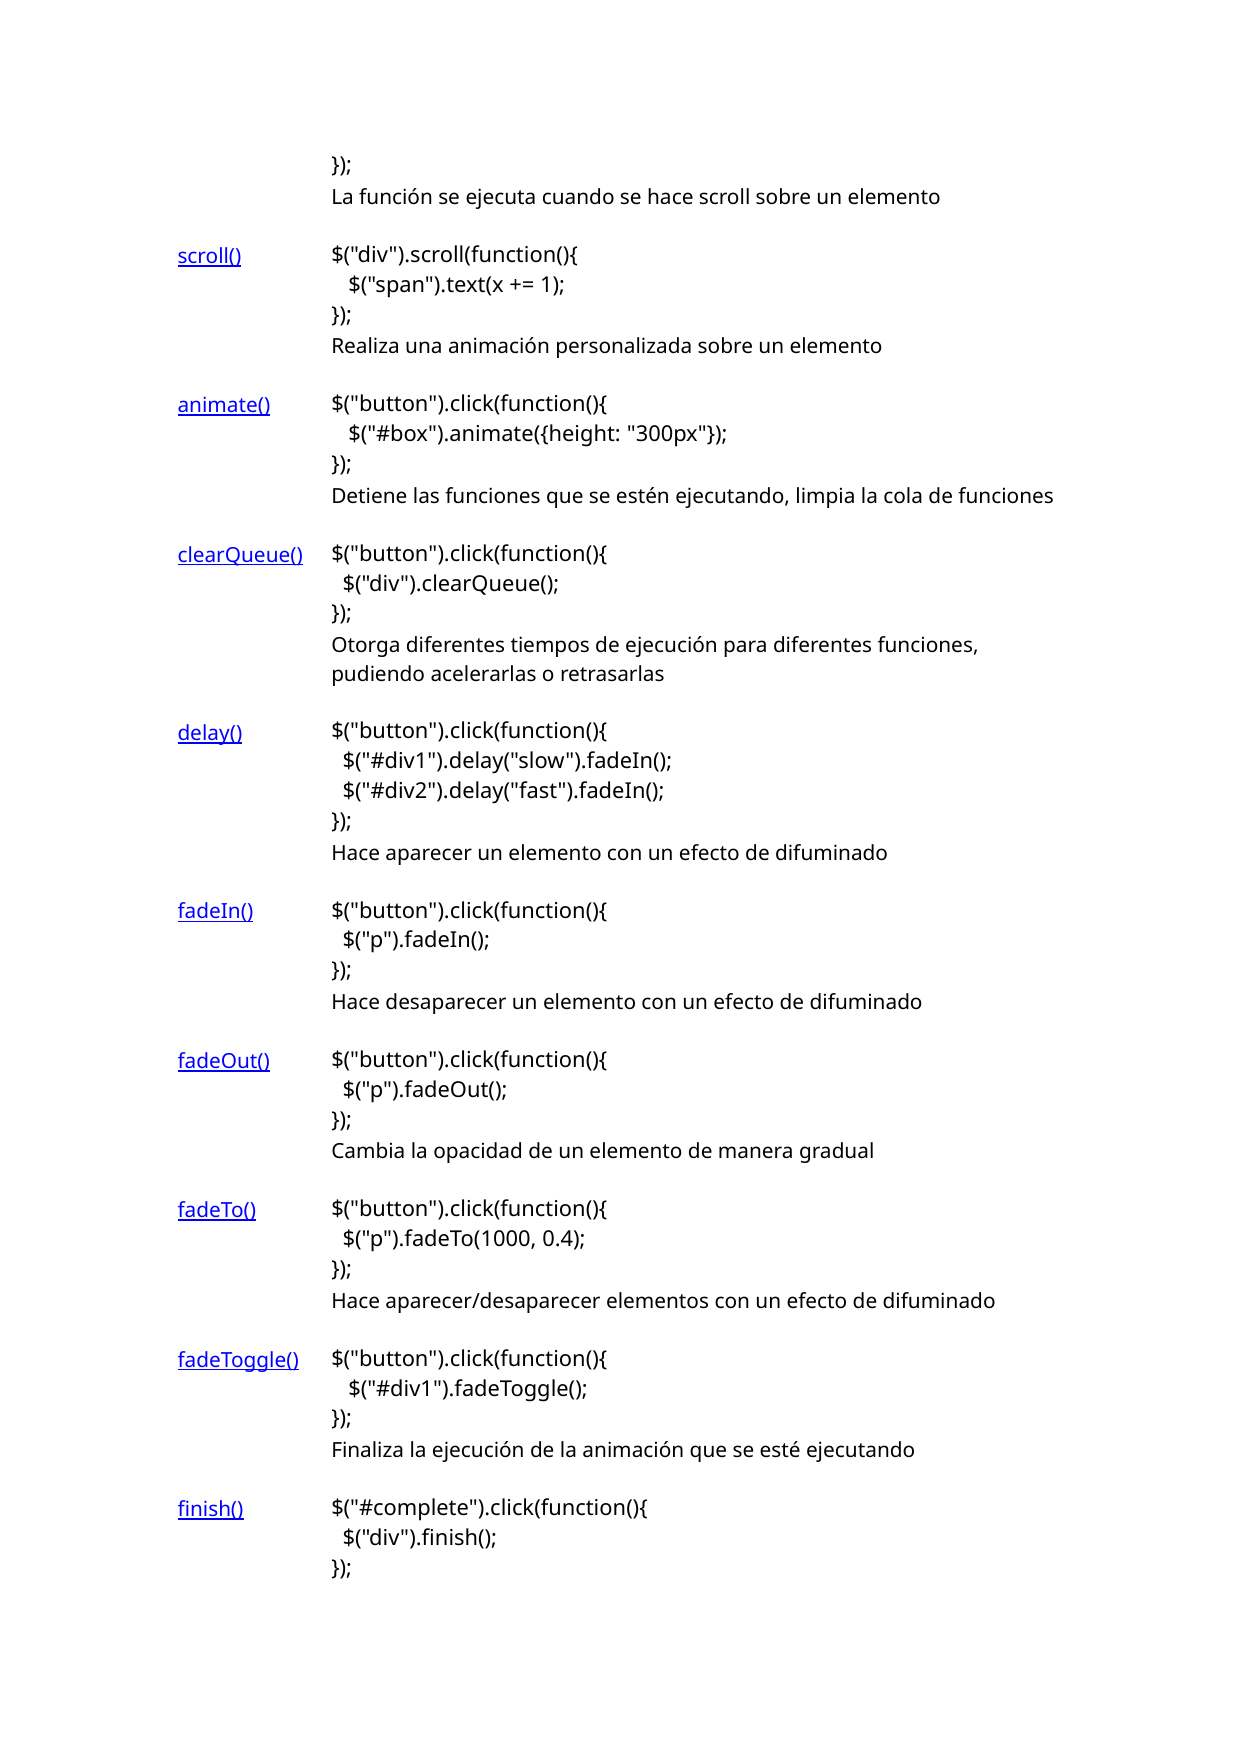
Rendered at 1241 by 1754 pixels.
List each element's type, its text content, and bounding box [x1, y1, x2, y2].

table_cell fadeTo() [176, 1135, 329, 1284]
table_cell Hace aparecer/desaparecer elementos con un efecto de difuminado $("button").click(function(){ $("#div1").fadeToggle(); }); [329, 1284, 1071, 1434]
table_cell animate() [176, 330, 329, 479]
table_cell Hace aparecer un elemento con un efecto de difuminado $("button").click(function(){ $("p").fadeIn(); }); [329, 836, 1071, 986]
table_cell fadeToggle() [176, 1284, 329, 1434]
table_cell [176, 148, 329, 181]
table_cell finish() [176, 1434, 329, 1583]
table_cell Otorga diferentes tiempos de ejecución para diferentes funciones, pudiendo acelerarlas o retrasarlas $("button").click(function(){ $("#div1").delay("slow").fadeIn(); $("#div2").delay("fast").fadeIn(); }); [329, 629, 1071, 836]
table_cell Hace desaparecer un elemento con un efecto de difuminado $("button").click(function(){ $("p").fadeOut(); }); [329, 986, 1071, 1135]
table_cell Detiene las funciones que se estén ejecutando, limpia la cola de funciones $("button").click(function(){ $("div").clearQueue(); }); [329, 479, 1071, 629]
table_cell Cambia la opacidad de un elemento de manera gradual $("button").click(function(){ $("p").fadeTo(1000, 0.4); }); [329, 1135, 1071, 1284]
table_cell Realiza una animación personalizada sobre un elemento $("button").click(function(){ $("#box").animate({height: "300px"}); }); [329, 330, 1071, 479]
table_cell fadeIn() [176, 836, 329, 986]
table_cell scroll() [176, 181, 329, 330]
table_cell delay() [176, 629, 329, 836]
table_cell Finaliza la ejecución de la animación que se esté ejecutando $("#complete").click(function(){ $("div").finish(); }); [329, 1434, 1071, 1583]
table_cell La función se ejecuta cuando se hace scroll sobre un elemento $("div").scroll(function(){ $("span").text(x += 1); }); [329, 181, 1071, 330]
table_cell clearQueue() [176, 479, 329, 629]
table_cell fadeOut() [176, 986, 329, 1135]
table_cell }); [329, 148, 1071, 181]
